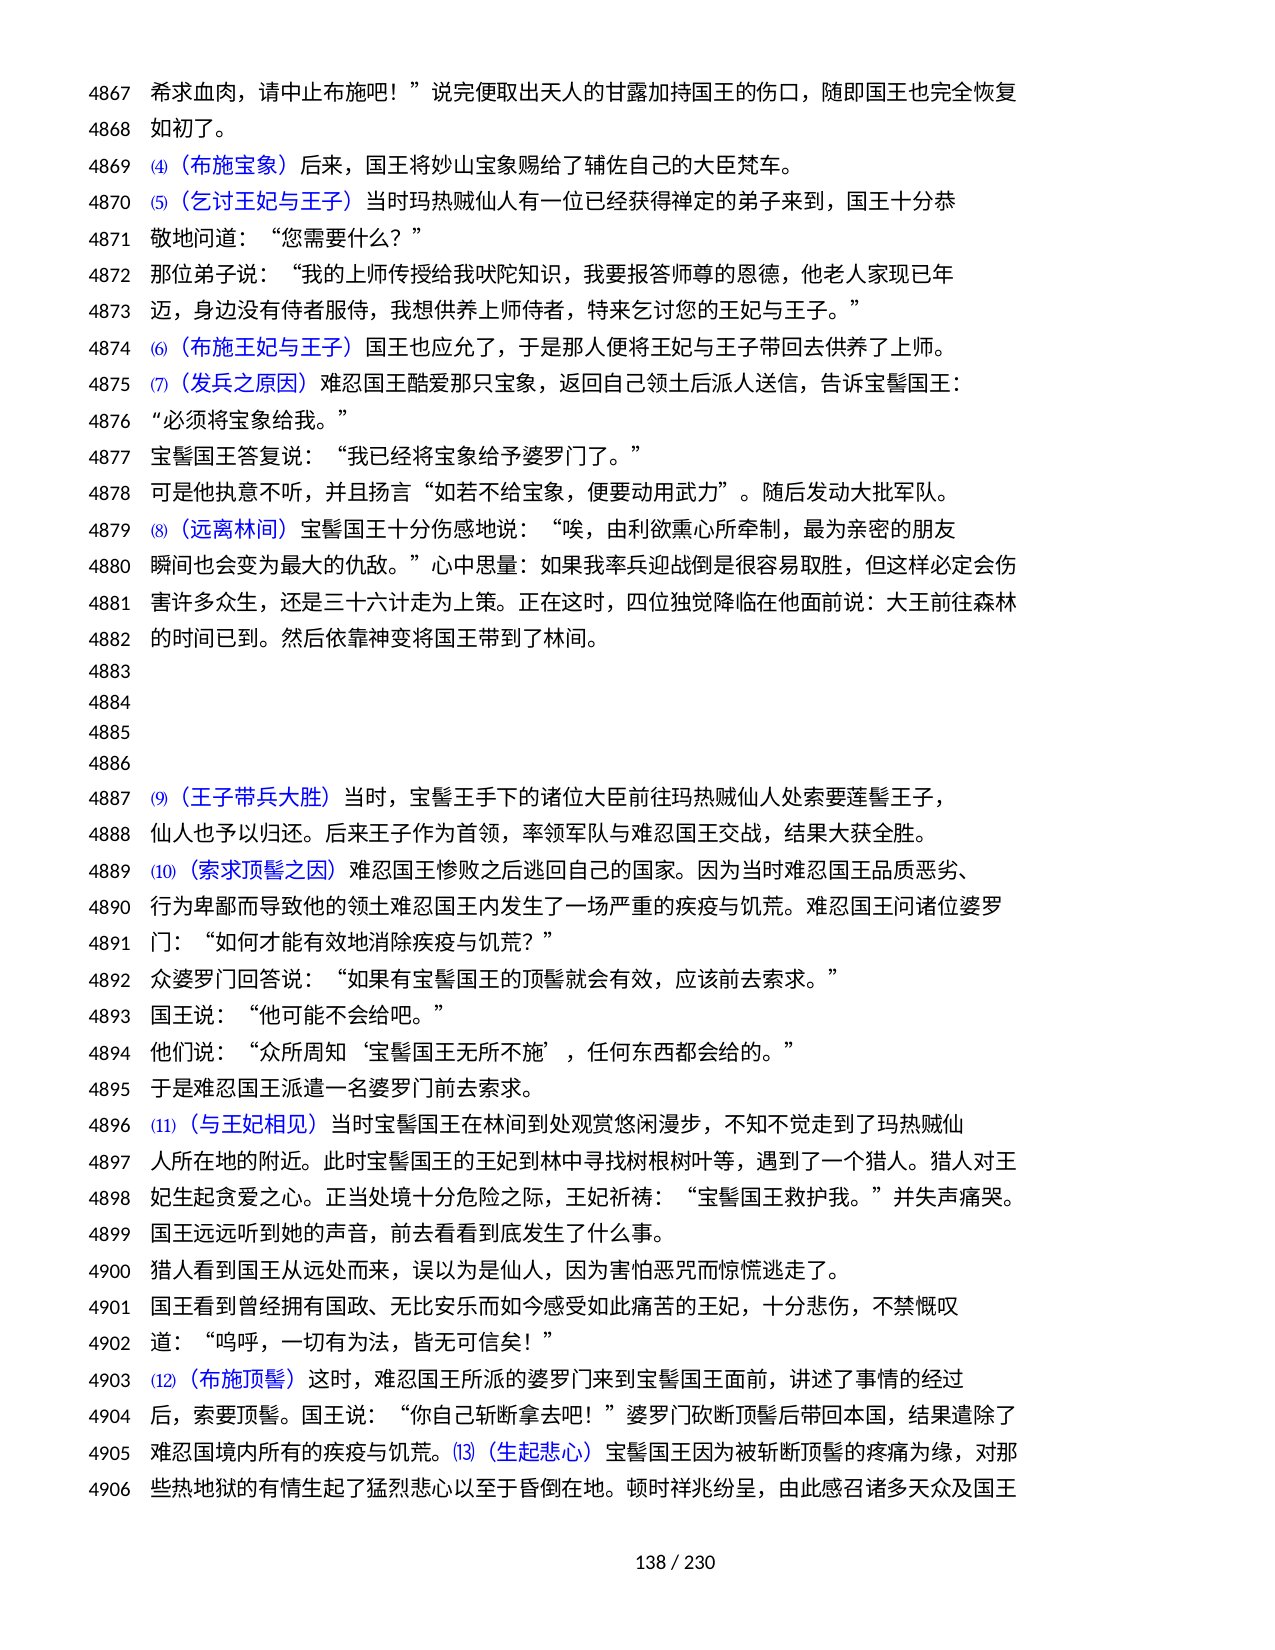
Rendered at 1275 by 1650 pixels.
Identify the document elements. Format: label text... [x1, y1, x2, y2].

text 难忍国境内所有的疾疫与饥荒。⒀（生起悲心）宝髻国王因为被斩断顶髻的疼痛为缘，对那 [150, 1434, 1200, 1466]
text 可是他执意不听，并且扬言“如若不给宝象，便要动用武力”。随后发动大批军队。 [150, 475, 1200, 507]
text ⑹（布施王妃与王子）国王也应允了，于是那人便将王妃与王子带回去供养了上师。 [150, 330, 1200, 361]
text 仙人也予以归还。后来王子作为首领，率领军队与难忍国王交战，结果大获全胜。 [150, 816, 1200, 848]
text 于是难忍国王派遣一名婆罗门前去索求。 [150, 1071, 1200, 1102]
text 宝髻国王答复说：“我已经将宝象给予婆罗门了。” [150, 439, 1200, 471]
text 行为卑鄙而导致他的领土难忍国王内发生了一场严重的疾疫与饥荒。难忍国王问诸位婆罗 [150, 889, 1200, 921]
text 他们说：“众所周知‘宝髻国王无所不施’，任何东西都会给的。” [150, 1034, 1200, 1066]
text ⑼（王子带兵大胜）当时，宝髻王手下的诸位大臣前往玛热贼仙人处索要莲髻王子， [150, 780, 1200, 812]
text 瞬间也会变为最大的仇敌。”心中思量：如果我率兵迎战倒是很容易取胜，但这样必定会伤 [150, 548, 1200, 580]
text ⑾（与王妃相见）当时宝髻国王在林间到处观赏悠闲漫步，不知不觉走到了玛热贼仙 [150, 1107, 1200, 1139]
text 人所在地的附近。此时宝髻国王的王妃到林中寻找树根树叶等，遇到了一个猎人。猎人对王 [150, 1144, 1200, 1175]
text 国王说：“他可能不会给吧。” [150, 998, 1200, 1030]
text ⑸（乞讨王妃与王子）当时玛热贼仙人有一位已经获得禅定的弟子来到，国王十分恭 [150, 184, 1200, 216]
text ⑺（发兵之原因）难忍国王酷爱那只宝象，返回自己领土后派人送信，告诉宝髻国王： [150, 366, 1200, 398]
text 的时间已到。然后依靠神变将国王带到了林间。 [150, 621, 1200, 653]
text ⑻（远离林间）宝髻国王十分伤感地说：“唉，由利欲熏心所牵制，最为亲密的朋友 [150, 512, 1200, 543]
text 众婆罗门回答说：“如果有宝髻国王的顶髻就会有效，应该前去索求。” [150, 962, 1200, 993]
text 那位弟子说：“我的上师传授给我吠陀知识，我要报答师尊的恩德，他老人家现已年 [150, 257, 1200, 289]
text 如初了。 [150, 111, 1200, 143]
text 敬地问道：“您需要什么？” [150, 221, 1200, 252]
text 国王看到曾经拥有国政、无比安乐而如今感受如此痛苦的王妃，十分悲伤，不禁慨叹 [150, 1289, 1200, 1321]
text 国王远远听到她的声音，前去看看到底发生了什么事。 [150, 1216, 1200, 1248]
text 猎人看到国王从远处而来，误以为是仙人，因为害怕恶咒而惊慌逃走了。 [150, 1253, 1200, 1284]
text 门：“如何才能有效地消除疾疫与饥荒？” [150, 925, 1200, 957]
text ⑽（索求顶髻之因）难忍国王惨败之后逃回自己的国家。因为当时难忍国王品质恶劣、 [150, 853, 1200, 884]
text 道：“呜呼，一切有为法，皆无可信矣！” [150, 1325, 1200, 1357]
text 迈，身边没有侍者服侍，我想供养上师侍者，特来乞讨您的王妃与王子。” [150, 293, 1200, 325]
text ⑿（布施顶髻）这时，难忍国王所派的婆罗门来到宝髻国王面前，讲述了事情的经过 [150, 1362, 1200, 1393]
text 后，索要顶髻。国王说：“你自己斩断拿去吧！”婆罗门砍断顶髻后带回本国，结果遣除了 [150, 1398, 1200, 1430]
text 妃生起贪爱之心。正当处境十分危险之际，王妃祈祷：“宝髻国王救护我。”并失声痛哭。 [150, 1180, 1200, 1212]
text 些热地狱的有情生起了猛烈悲心以至于昏倒在地。顿时祥兆纷呈，由此感召诸多天众及国王 [150, 1471, 1200, 1503]
text ⑷（布施宝象）后来，国王将妙山宝象赐给了辅佐自己的大臣梵车。 [150, 148, 1200, 179]
text 希求血肉，请中止布施吧！”说完便取出天人的甘露加持国王的伤口，随即国王也完全恢复 [150, 75, 1200, 107]
text “必须将宝象给我。” [150, 403, 1200, 434]
text 害许多众生，还是三十六计走为上策。正在这时，四位独觉降临在他面前说：大王前往森林 [150, 584, 1200, 616]
